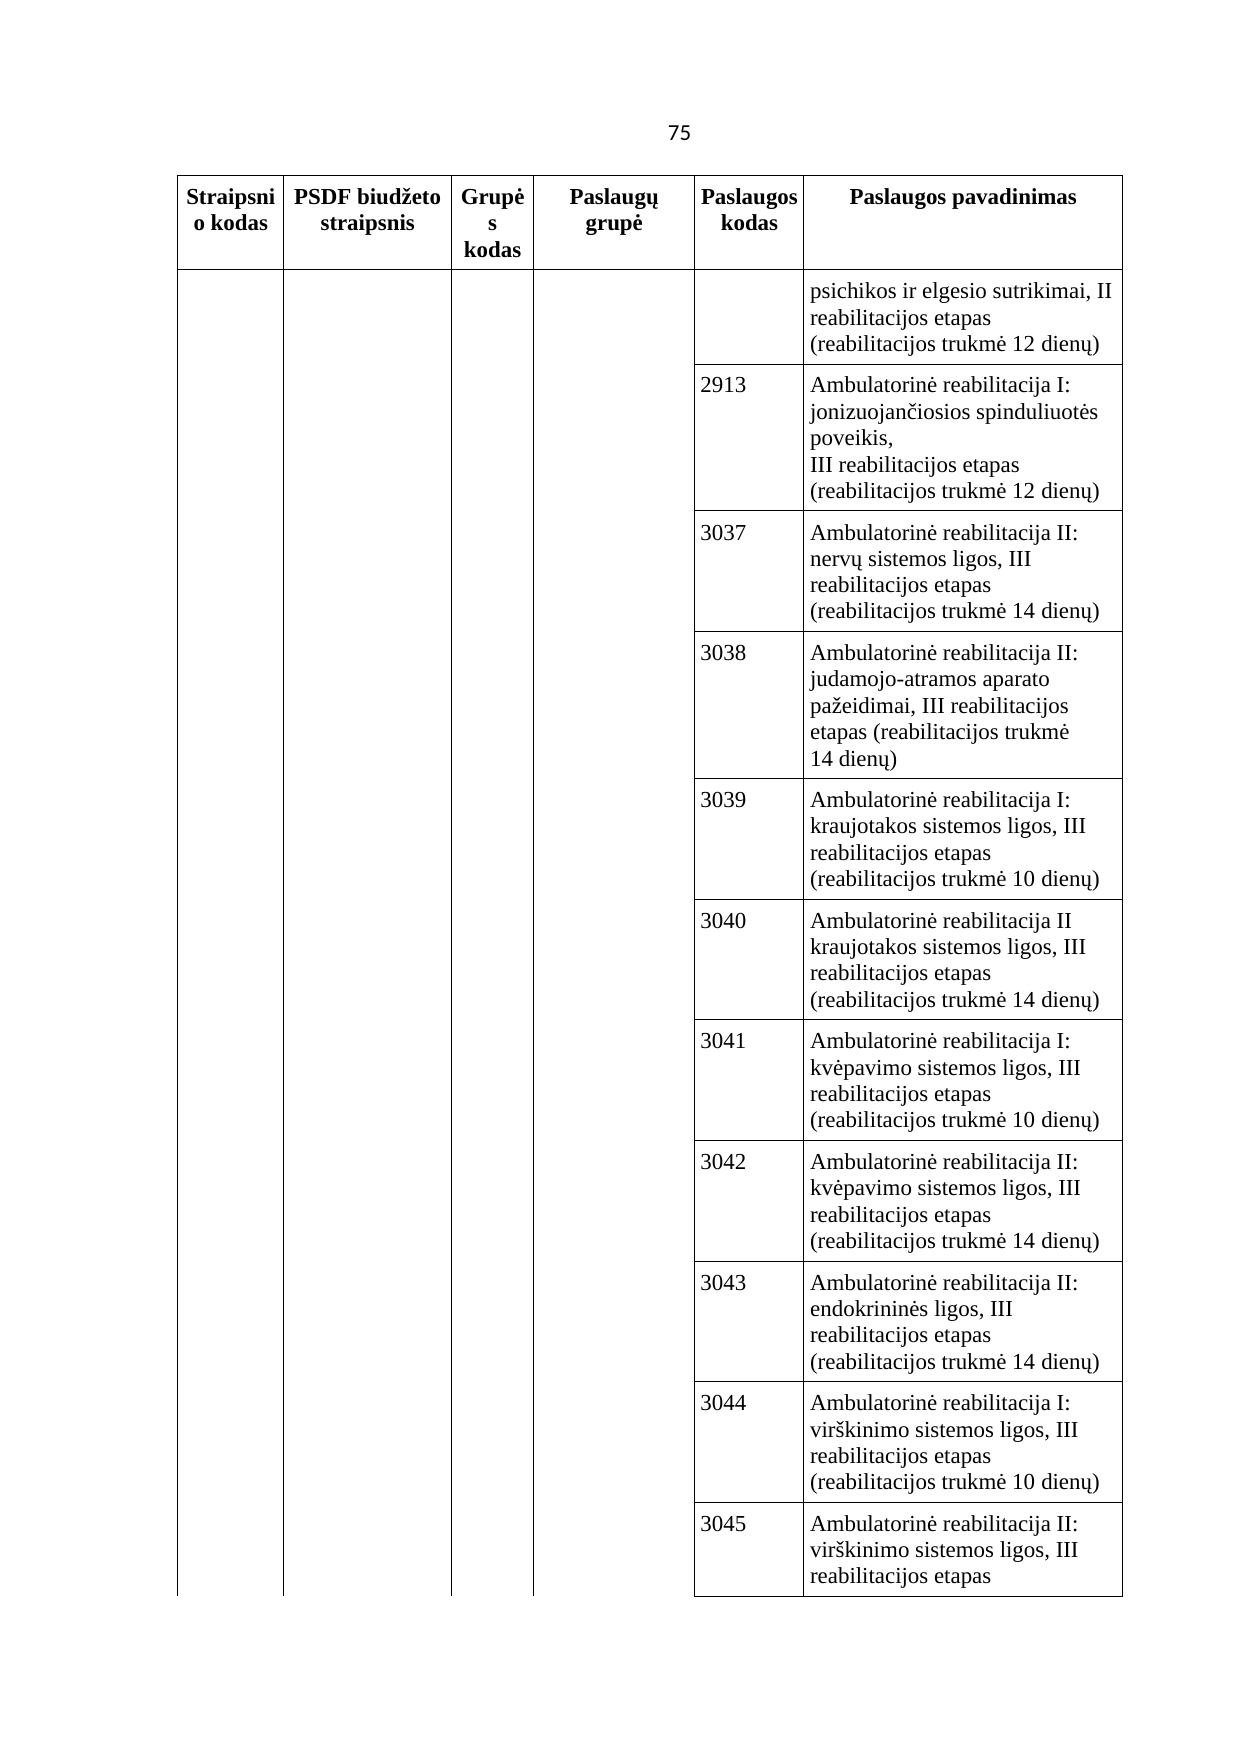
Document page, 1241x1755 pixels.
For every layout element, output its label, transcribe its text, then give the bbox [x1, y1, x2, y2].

table_cell Ambulatorinė reabilitacija II kraujotakos sistemos ligos, III reabilitacijos etapas (reabilitacijos trukmė 14 dienų) [804, 900, 1122, 1019]
table_cell [178, 778, 283, 899]
table_cell Ambulatorinė reabilitacija II: virškinimo sistemos ligos, III reabilitacijos etapas [804, 1503, 1122, 1596]
table_cell [534, 270, 694, 363]
table_cell [534, 899, 694, 1019]
table_cell [452, 778, 533, 899]
table_cell [178, 1261, 283, 1381]
table_cell [284, 364, 451, 510]
table_cell [534, 778, 694, 899]
table_header Paslaugos pavadinimas [804, 176, 1122, 269]
table_cell [178, 1140, 283, 1261]
table_header Paslaugų grupė [534, 176, 694, 269]
table_cell [534, 364, 694, 510]
table_header Paslaugos kodas [695, 176, 803, 269]
table_cell 2913 [695, 365, 803, 510]
table_cell [534, 1019, 694, 1140]
table_cell [452, 899, 533, 1019]
table_cell Ambulatorinė reabilitacija II: judamojo-atramos aparato pažeidimai, III reabilitacijos etapas (reabilitacijos trukmė 14 dienų) [804, 632, 1122, 778]
table_cell [178, 631, 283, 778]
table_header PSDF biudžeto straipsnis [284, 176, 451, 269]
table_cell [284, 270, 451, 363]
table_cell [284, 1502, 451, 1596]
table_cell [534, 1502, 694, 1596]
table_cell 3043 [695, 1262, 803, 1381]
table_cell [534, 631, 694, 778]
table_cell 3037 [695, 511, 803, 631]
table_cell 3039 [695, 779, 803, 899]
table_cell [534, 1261, 694, 1381]
table_cell [178, 1502, 283, 1596]
table_cell [452, 631, 533, 778]
table_cell [695, 270, 803, 363]
table_cell 3044 [695, 1382, 803, 1502]
table_cell [178, 364, 283, 510]
table_cell [284, 631, 451, 778]
table_cell [452, 270, 533, 363]
table_cell [452, 1140, 533, 1261]
table_cell Ambulatorinė reabilitacija II: kvėpavimo sistemos ligos, III reabilitacijos etapas (reabilitacijos trukmė 14 dienų) [804, 1141, 1122, 1261]
table_cell [178, 270, 283, 363]
table_cell Ambulatorinė reabilitacija I: jonizuojančiosios spinduliuotės poveikis, III reabilitacijos etapas (reabilitacijos trukmė 12 dienų) [804, 365, 1122, 510]
table_cell 3040 [695, 900, 803, 1019]
table_cell [452, 1502, 533, 1596]
table_cell [452, 510, 533, 631]
table_cell psichikos ir elgesio sutrikimai, II reabilitacijos etapas (reabilitacijos trukmė 12 dienų) [804, 270, 1122, 363]
table_cell 3038 [695, 632, 803, 778]
table_cell [452, 1381, 533, 1502]
table_cell Ambulatorinė reabilitacija I: kvėpavimo sistemos ligos, III reabilitacijos etapas (reabilitacijos trukmė 10 dienų) [804, 1020, 1122, 1140]
table_cell [284, 1019, 451, 1140]
table_cell [284, 1140, 451, 1261]
table_cell [284, 778, 451, 899]
table_cell [534, 1381, 694, 1502]
table_header Straipsnio kodas [178, 176, 283, 269]
table_cell [284, 1261, 451, 1381]
table_cell [284, 1381, 451, 1502]
table_header Grupės kodas [452, 176, 533, 269]
table_cell [452, 1019, 533, 1140]
table_cell [178, 899, 283, 1019]
table_cell [284, 899, 451, 1019]
table_cell Ambulatorinė reabilitacija II: nervų sistemos ligos, III reabilitacijos etapas (reabilitacijos trukmė 14 dienų) [804, 511, 1122, 631]
table_cell [178, 1381, 283, 1502]
table_cell Ambulatorinė reabilitacija II: endokrininės ligos, III reabilitacijos etapas (reabilitacijos trukmė 14 dienų) [804, 1262, 1122, 1381]
table_cell Ambulatorinė reabilitacija I: kraujotakos sistemos ligos, III reabilitacijos etapas (reabilitacijos trukmė 10 dienų) [804, 779, 1122, 899]
table_cell 3042 [695, 1141, 803, 1261]
table_cell [284, 510, 451, 631]
table_cell [178, 510, 283, 631]
table_cell 3045 [695, 1503, 803, 1596]
table_cell [534, 1140, 694, 1261]
table_cell [452, 1261, 533, 1381]
table_cell [178, 1019, 283, 1140]
table_cell 3041 [695, 1020, 803, 1140]
table_cell [452, 364, 533, 510]
table_cell [534, 510, 694, 631]
table_cell Ambulatorinė reabilitacija I: virškinimo sistemos ligos, III reabilitacijos etapas (reabilitacijos trukmė 10 dienų) [804, 1382, 1122, 1502]
